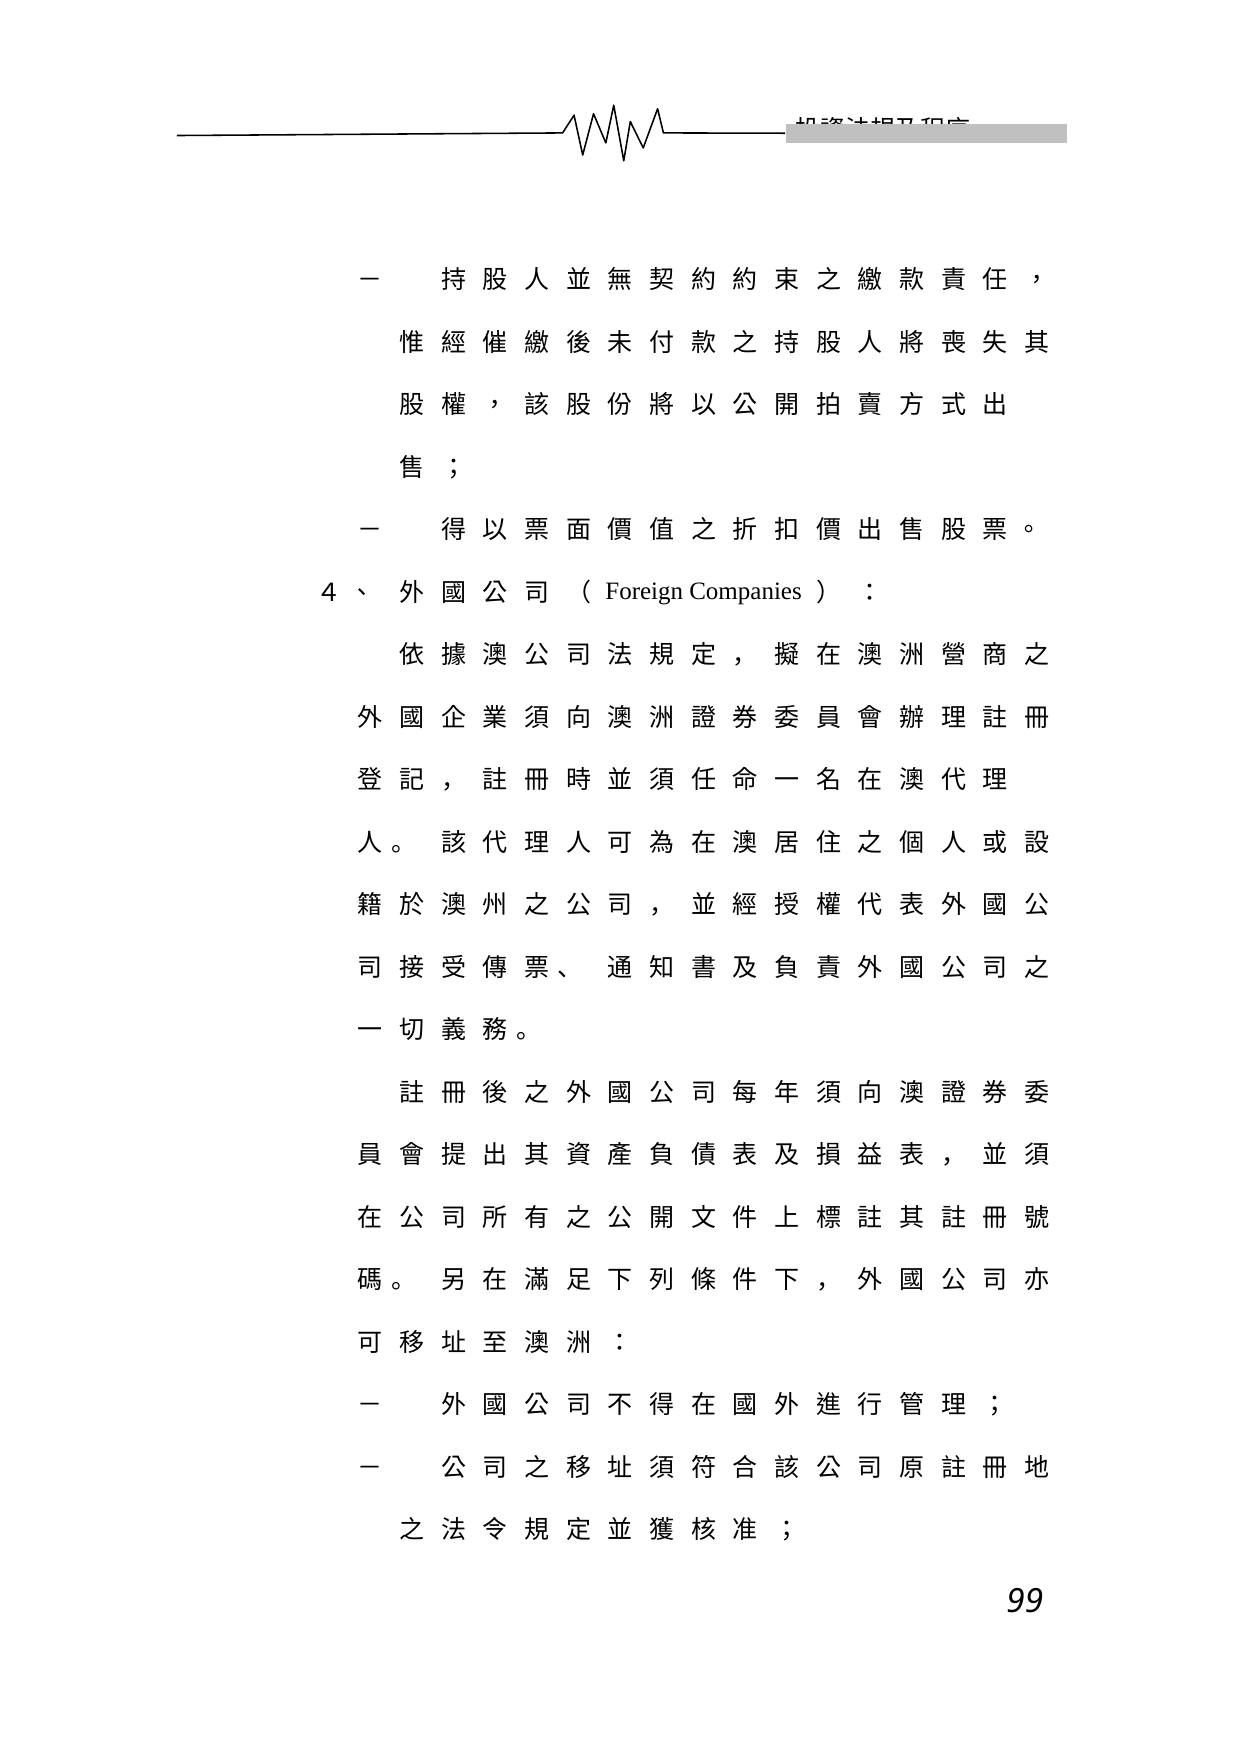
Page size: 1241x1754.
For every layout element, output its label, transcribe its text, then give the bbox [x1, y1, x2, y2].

text － 持股人並無契約約束之繳款責任，惟經催繳後未付款之持股人將喪失其股權，該股份將以公開拍賣方式出售； [330, 236, 1058, 486]
text － 外國公司不得在國外進行管理； [330, 1361, 1058, 1424]
text － 得以票面價值之折扣價出售股票。 [330, 486, 1058, 549]
text － 公司之移址須符合該公司原註冊地之法令規定並獲核准； [330, 1424, 1058, 1549]
text 註冊後之外國公司每年須向澳證券委員會提出其資產負債表及損益表，並須在公司所有之公開文件上標註其註冊號碼。另在滿足下列條件下，外國公司亦可移址至澳洲： [330, 1049, 1058, 1361]
text ４、外國公司（Foreign Companies）： [281, 549, 1058, 611]
text 依據澳公司法規定，擬在澳洲營商之外國企業須向澳洲證券委員會辦理註冊登記，註冊時並須任命一名在澳代理人。該代理人可為在澳居住之個人或設籍於澳州之公司，並經授權代表外國公司接受傳票、通知書及負責外國公司之一切義務。 [330, 611, 1058, 1049]
